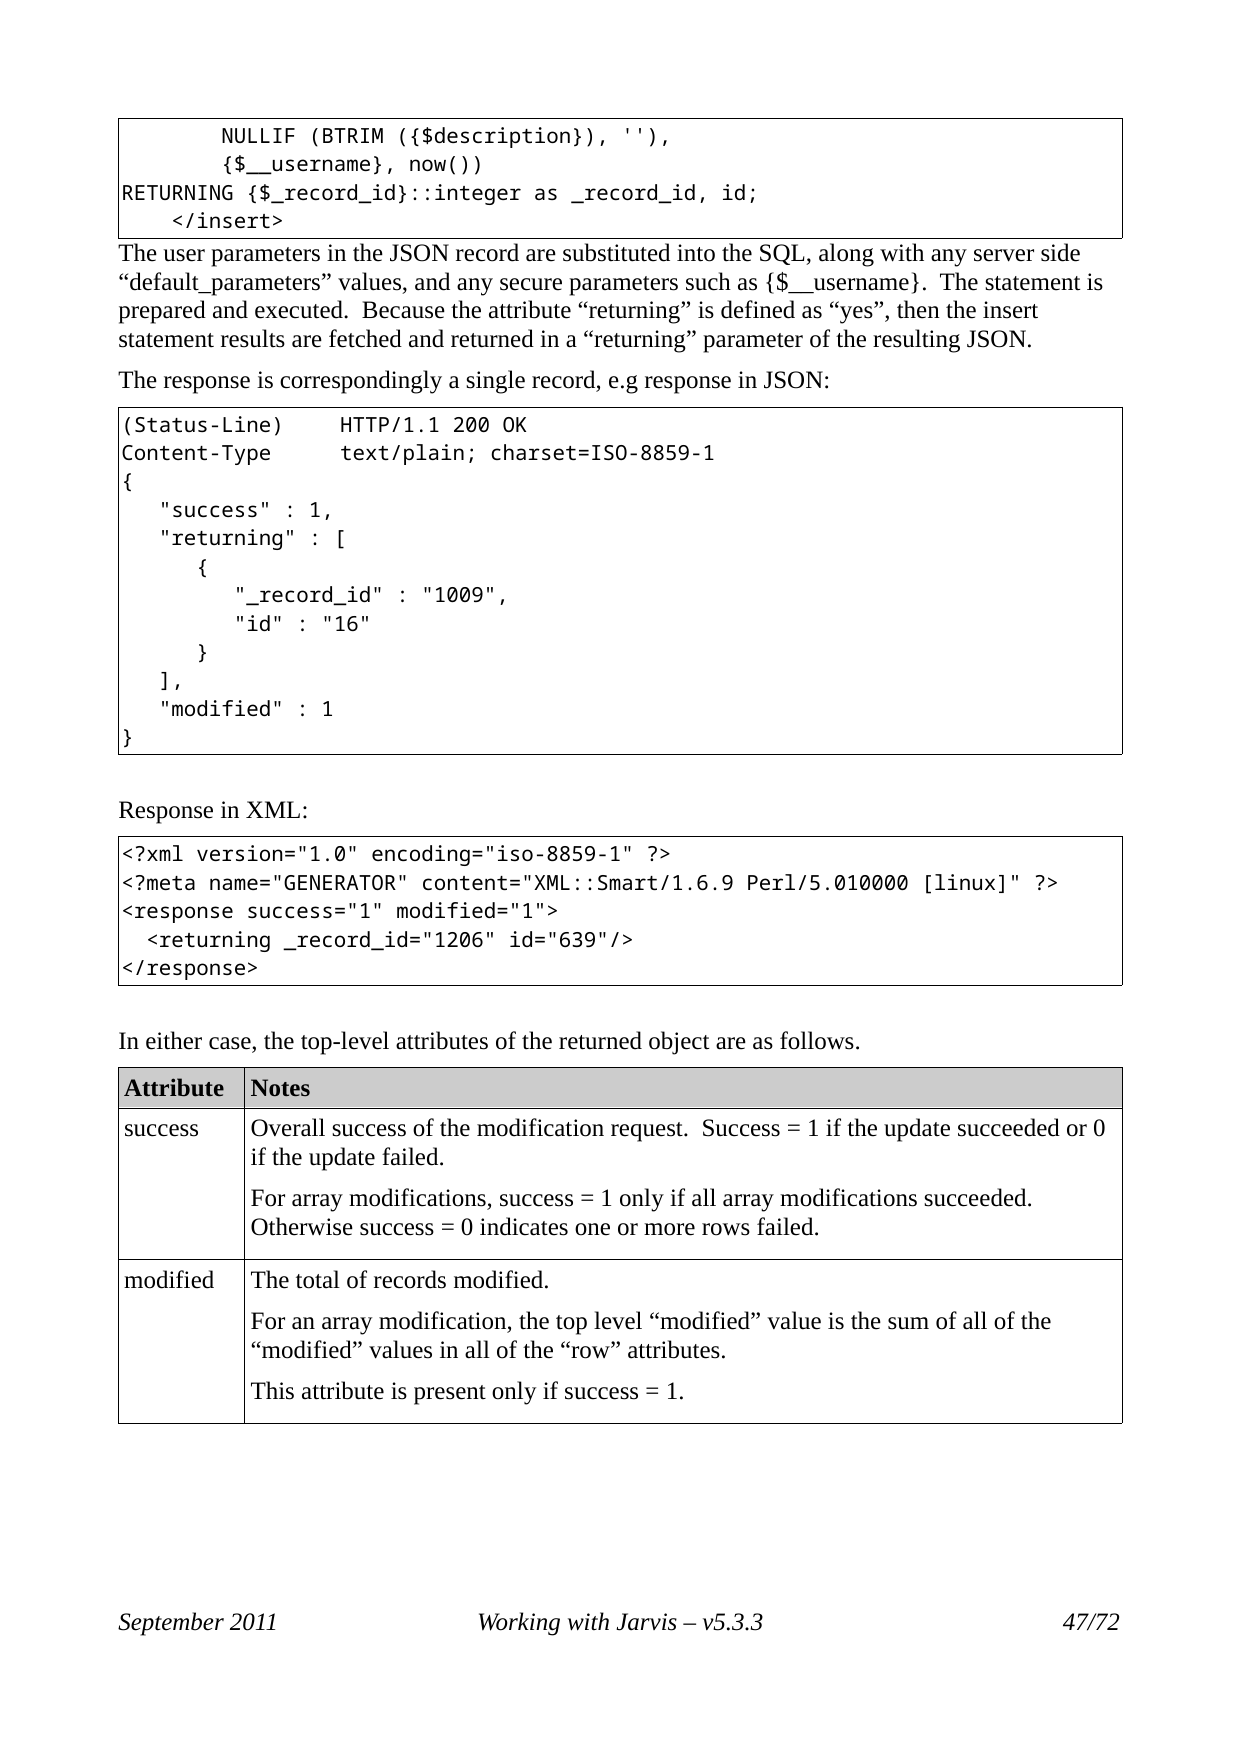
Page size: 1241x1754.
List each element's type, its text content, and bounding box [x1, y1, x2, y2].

text Response in XML: [118, 795, 1122, 824]
text } [119, 719, 1122, 754]
text } [119, 634, 1122, 663]
text RETURNING {$_record_id}::integer as _record_id, id; [119, 175, 1122, 203]
text The response is correspondingly a single record, e.g response in JSON: [118, 365, 1122, 394]
text <?meta name="GENERATOR" content="XML::Smart/1.6.9 Perl/5.010000 [linux]" ?> [119, 865, 1122, 893]
table_cell The total of records modified. For an array modification, the top level “modified” value is the sum of all of the “modified” values in all of the “row” attributes. This attribute is present only if success = 1. [245, 1260, 1122, 1423]
text Content-Type text/plain; charset=ISO-8859-1 [119, 435, 1122, 463]
text "returning" : [ [119, 520, 1122, 549]
table_cell Overall success of the modification request. Success = 1 if the update succeeded or 0 if the update failed. For array modifications, success = 1 only if all array modifications succeeded. Otherwise success = 0 indicates one or more rows failed. [245, 1109, 1122, 1259]
text ], [119, 663, 1122, 691]
text </response> [119, 950, 1122, 985]
text <returning _record_id="1206" id="639"/> [119, 922, 1122, 950]
text </insert> [119, 203, 1122, 238]
text "id" : "16" [119, 606, 1122, 634]
text "_record_id" : "1009", [119, 577, 1122, 606]
text { [119, 549, 1122, 577]
text (Status-Line) HTTP/1.1 200 OK [119, 408, 1122, 435]
text "success" : 1, [119, 492, 1122, 520]
table_cell modified [119, 1260, 244, 1423]
text The user parameters in the JSON record are substituted into the SQL, along with any server side “default_parameters” values, and any secure parameters such as {$__username}. The statement is prepared and executed. Because the attribute “returning” is defined as “yes”, then the insert statement results are fetched and returned in a “returning” parameter of the resulting JSON. [118, 239, 1122, 353]
text NULLIF (BTRIM ({$description}), ''), [119, 119, 1122, 147]
text {$__username}, now()) [119, 147, 1122, 175]
text <?xml version="1.0" encoding="iso-8859-1" ?> [119, 837, 1122, 865]
text "modified" : 1 [119, 691, 1122, 719]
text <response success="1" modified="1"> [119, 893, 1122, 922]
text In either case, the top-level attributes of the returned object are as follows. [118, 1026, 1122, 1055]
table_header Notes [245, 1068, 1122, 1107]
table_header Attribute [119, 1068, 244, 1107]
text { [119, 463, 1122, 492]
table_cell success [119, 1109, 244, 1259]
